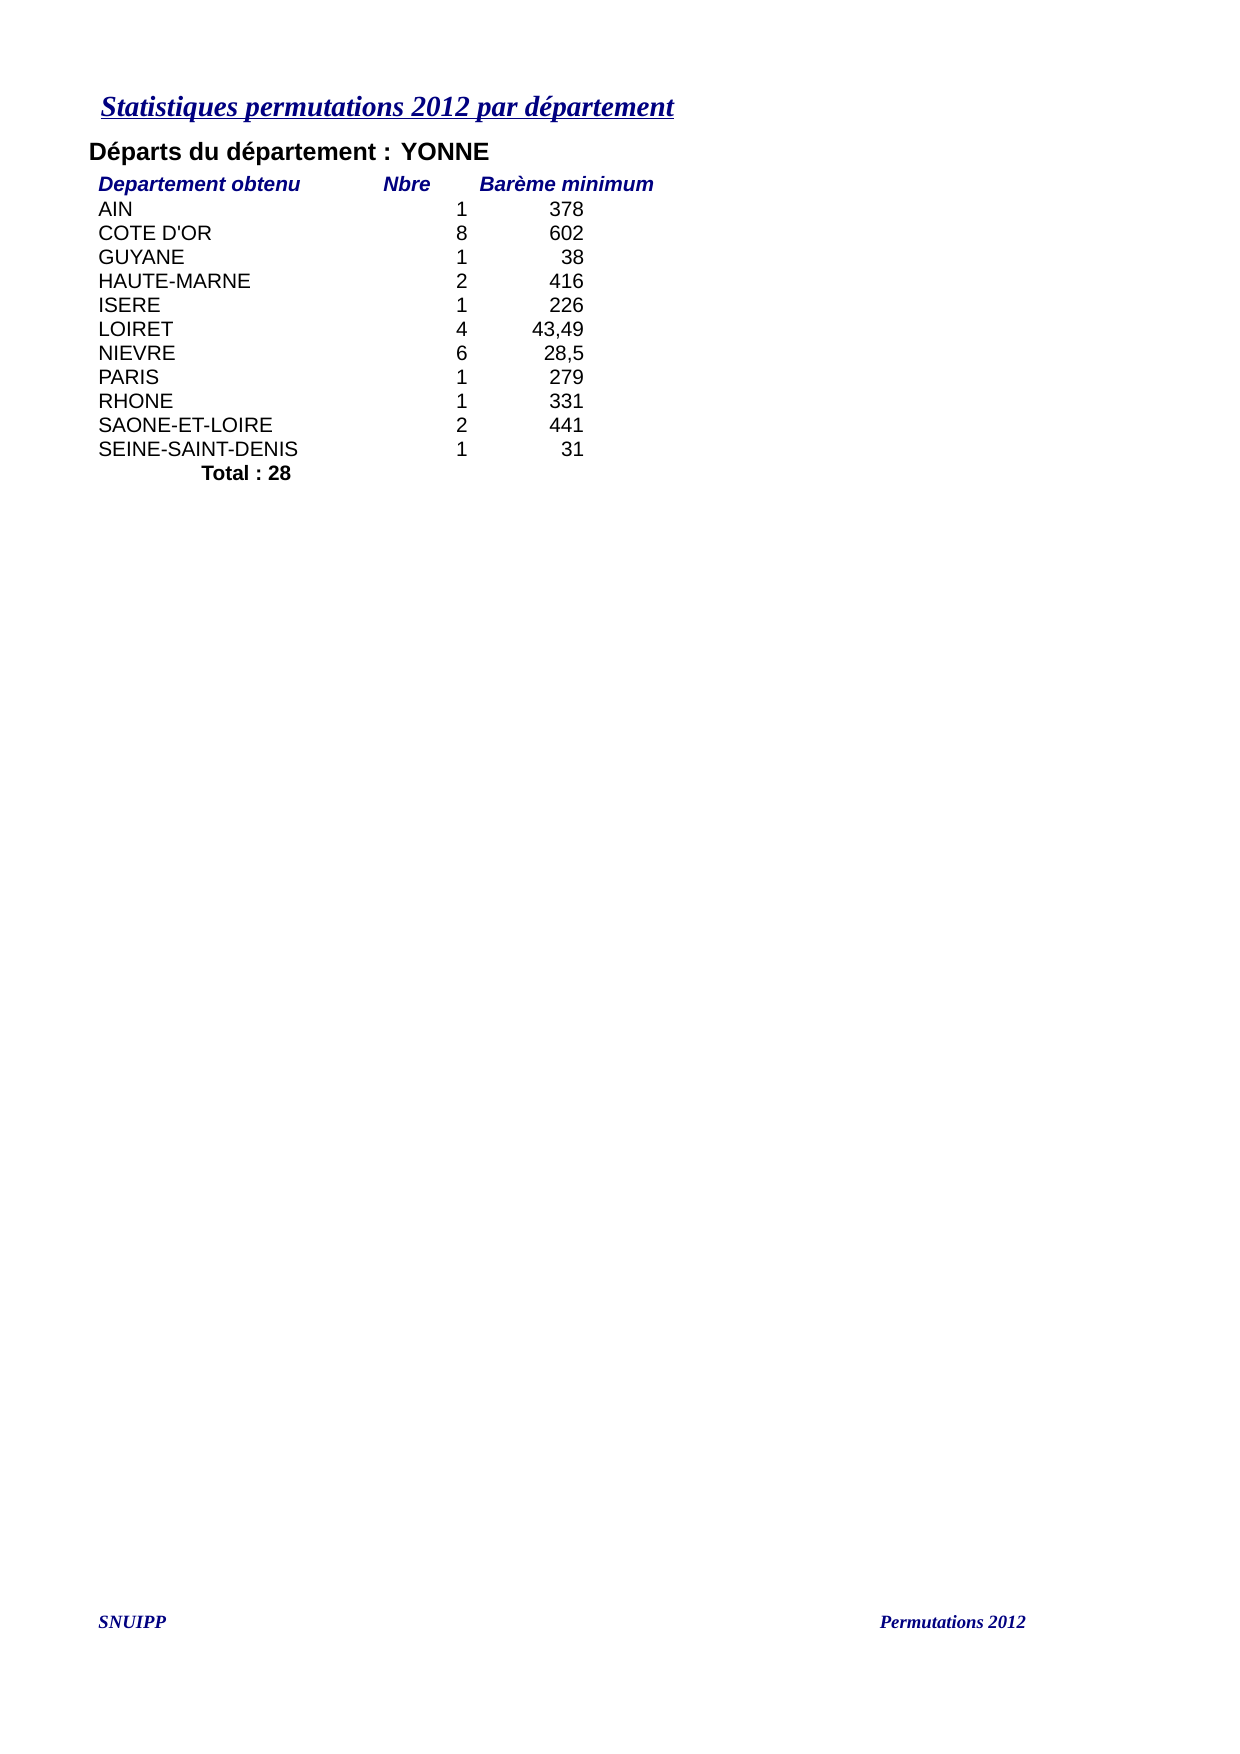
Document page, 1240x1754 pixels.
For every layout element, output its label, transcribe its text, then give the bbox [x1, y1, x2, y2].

text SNUIPP Permutations 2012 [89, 1611, 1151, 1633]
text Departement obtenu Nbre Barème minimum [89, 172, 1151, 196]
text GUYANE 1 38 [89, 245, 1151, 269]
text Statistiques permutations 2012 par département [89, 89, 1151, 122]
text SEINE-SAINT-DENIS 1 31 [89, 437, 1151, 461]
text ISERE 1 226 [89, 293, 1151, 317]
text PARIS 1 279 [89, 365, 1151, 389]
text SAONE-ET-LOIRE 2 441 [89, 413, 1151, 437]
text Départs du département : YONNE [89, 137, 1151, 166]
text LOIRET 4 43,49 [89, 317, 1151, 341]
text RHONE 1 331 [89, 389, 1151, 413]
text Total : 28 [89, 461, 1151, 484]
text HAUTE-MARNE 2 416 [89, 269, 1151, 293]
text NIEVRE 6 28,5 [89, 341, 1151, 365]
text COTE D'OR 8 602 [89, 221, 1151, 245]
text AIN 1 378 [89, 197, 1151, 221]
